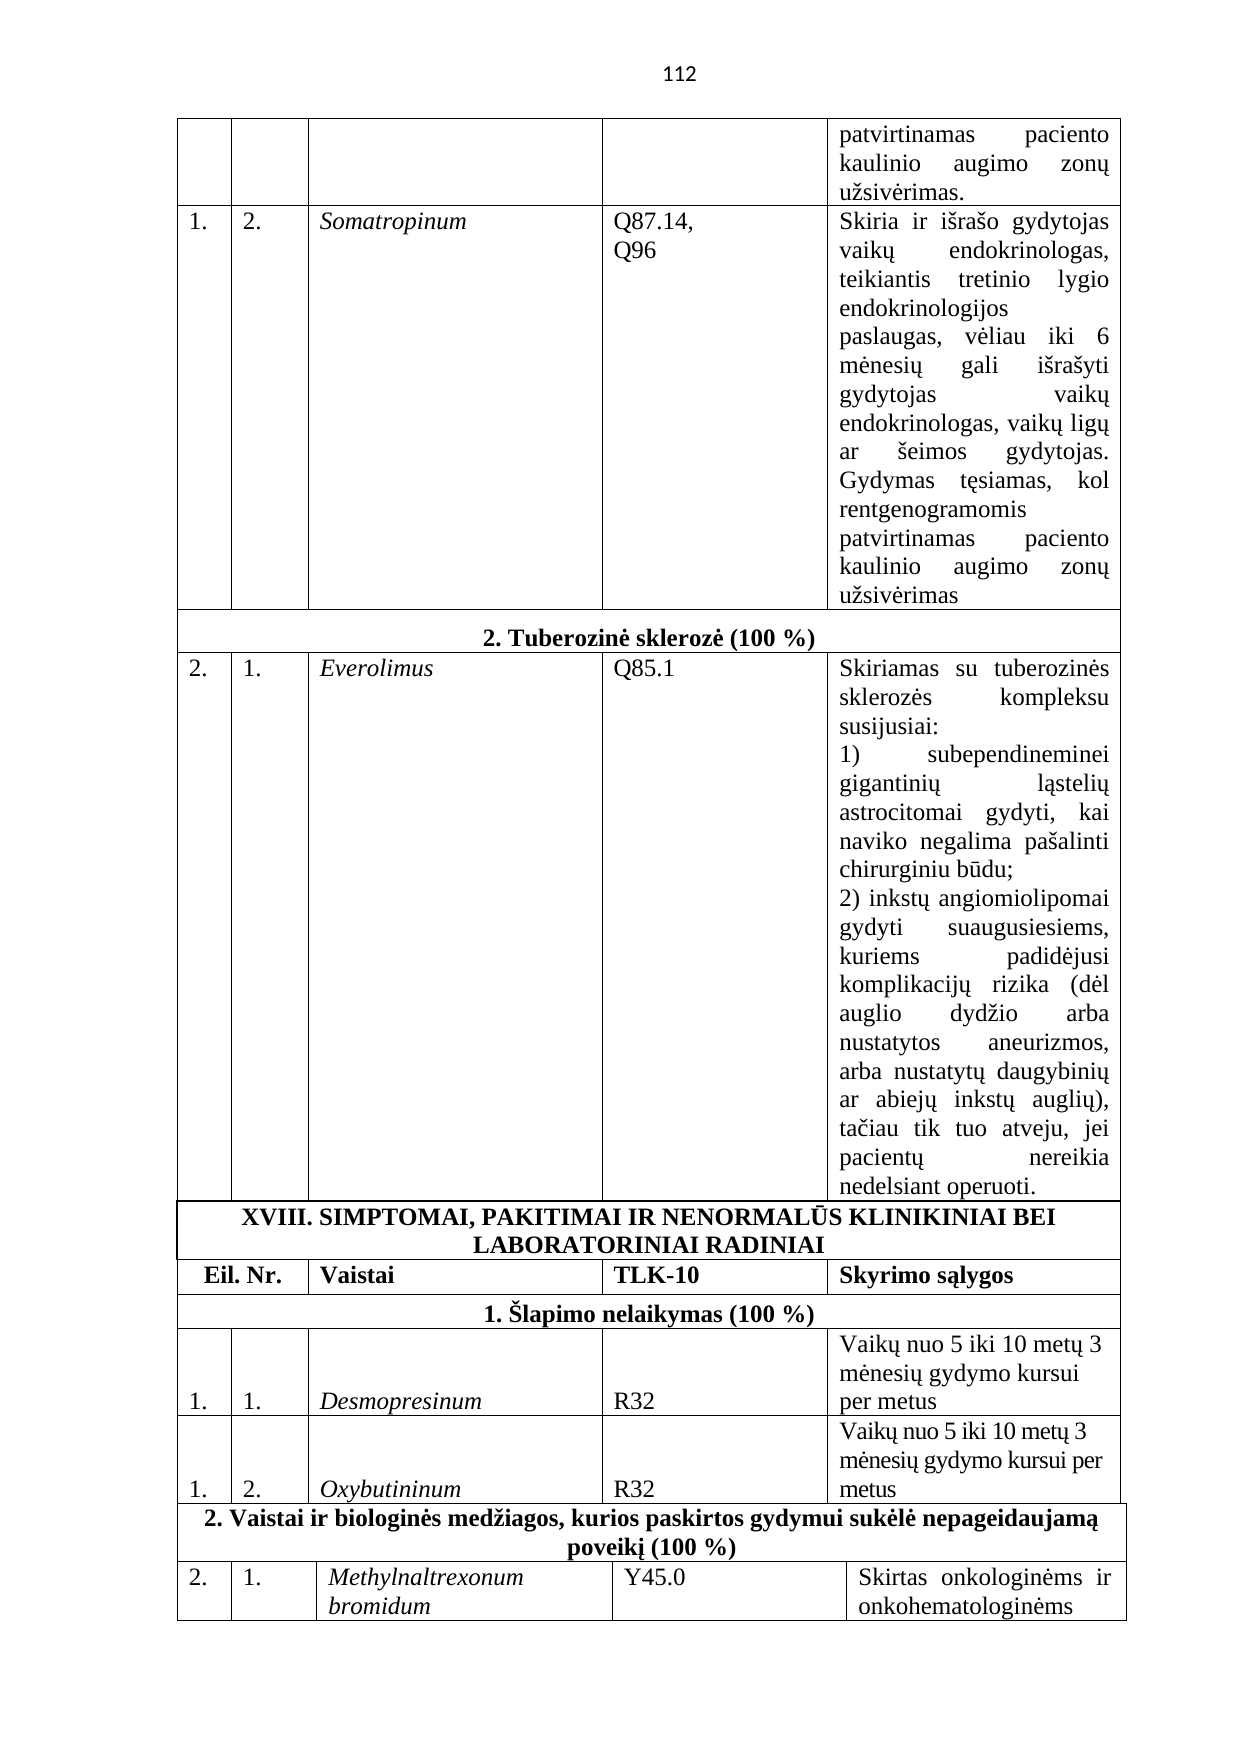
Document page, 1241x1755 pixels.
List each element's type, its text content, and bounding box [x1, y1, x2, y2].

table_cell Skyrimo sąlygos [828, 1260, 1120, 1293]
table_cell 1. [232, 653, 308, 1199]
table_cell R32 [603, 1329, 827, 1415]
table_cell [1121, 609, 1126, 652]
table_cell 2. [178, 653, 231, 1199]
table_cell 2. [232, 1416, 308, 1502]
table_cell Q85.1 [603, 653, 827, 1199]
table_cell 1. Šlapimo nelaikymas (100 %) [178, 1295, 1120, 1328]
table_cell [1121, 118, 1126, 205]
table_cell TLK-10 [603, 1260, 827, 1293]
table_cell 1. [178, 1416, 231, 1502]
table_cell Vaikų nuo 5 iki 10 metų 3 mėnesių gydymo kursui per metus [828, 1416, 1120, 1502]
table_cell Desmopresinum [309, 1329, 602, 1415]
table_cell 1. [232, 1562, 316, 1619]
table_cell 1. [232, 1329, 308, 1415]
table_cell [1121, 1328, 1126, 1415]
table_cell Vaikų nuo 5 iki 10 metų 3 mėnesių gydymo kursui per metus [828, 1329, 1120, 1415]
table_cell [178, 119, 231, 205]
table_cell R32 [603, 1416, 827, 1502]
table_cell patvirtinamas paciento kaulinio augimo zonų užsivėrimas. [828, 119, 1120, 205]
table_cell 2. Tuberozinė sklerozė (100 %) [178, 610, 1120, 652]
table_cell 1. [178, 206, 231, 609]
table_cell 2. [232, 206, 308, 609]
table_cell [1121, 1294, 1126, 1328]
table_cell [1121, 1415, 1126, 1502]
table_cell XVIII. SIMPTOMAI, PAKITIMAI IR NENORMALŪS KLINIKINIAI BEI LABORATORINIAI RADINIAI [178, 1202, 1120, 1259]
table_cell Eil. Nr. [178, 1260, 308, 1293]
table_cell Oxybutininum [309, 1416, 602, 1502]
table_cell [1121, 205, 1126, 609]
table_cell [1121, 1259, 1126, 1293]
table_cell Y45.0 [613, 1562, 846, 1619]
table_cell [309, 119, 602, 205]
table_cell [1121, 652, 1126, 1199]
table_cell [603, 119, 827, 205]
table_cell 1. [178, 1329, 231, 1415]
table_cell 2. [178, 1562, 231, 1619]
table_cell Skirtas onkologinėms ir onkohematologinėms [847, 1562, 1126, 1619]
table_cell Skiriamas su tuberozinės sklerozės kompleksu susijusiai: 1) subependineminei gigantinių ląstelių astrocitomai gydyti, kai naviko negalima pašalinti chirurginiu būdu; 2) inkstų angiomiolipomai gydyti suaugusiesiems, kuriems padidėjusi komplikacijų rizika (dėl auglio dydžio arba nustatytos aneurizmos, arba nustatytų daugybinių ar abiejų inkstų auglių), tačiau tik tuo atveju, jei pacientų nereikia nedelsiant operuoti. [828, 653, 1120, 1199]
table_cell Vaistai [309, 1260, 602, 1293]
table_cell Q87.14, Q96 [603, 206, 827, 609]
table_cell 2. Vaistai ir biologinės medžiagos, kurios paskirtos gydymui sukėlė nepageidaujamą poveikį (100 %) [178, 1504, 1126, 1561]
table_cell [232, 119, 308, 205]
table_cell Skiria ir išrašo gydytojas vaikų endokrinologas, teikiantis tretinio lygio endokrinologijos paslaugas, vėliau iki 6 mėnesių gali išrašyti gydytojas vaikų endokrinologas, vaikų ligų ar šeimos gydytojas. Gydymas tęsiamas, kol rentgenogramomis patvirtinamas paciento kaulinio augimo zonų užsivėrimas [828, 206, 1120, 609]
table_cell Methylnaltrexonum bromidum [317, 1562, 612, 1619]
table_cell Everolimus [309, 653, 602, 1199]
table_cell Somatropinum [309, 206, 602, 609]
table_cell [1121, 1200, 1126, 1259]
